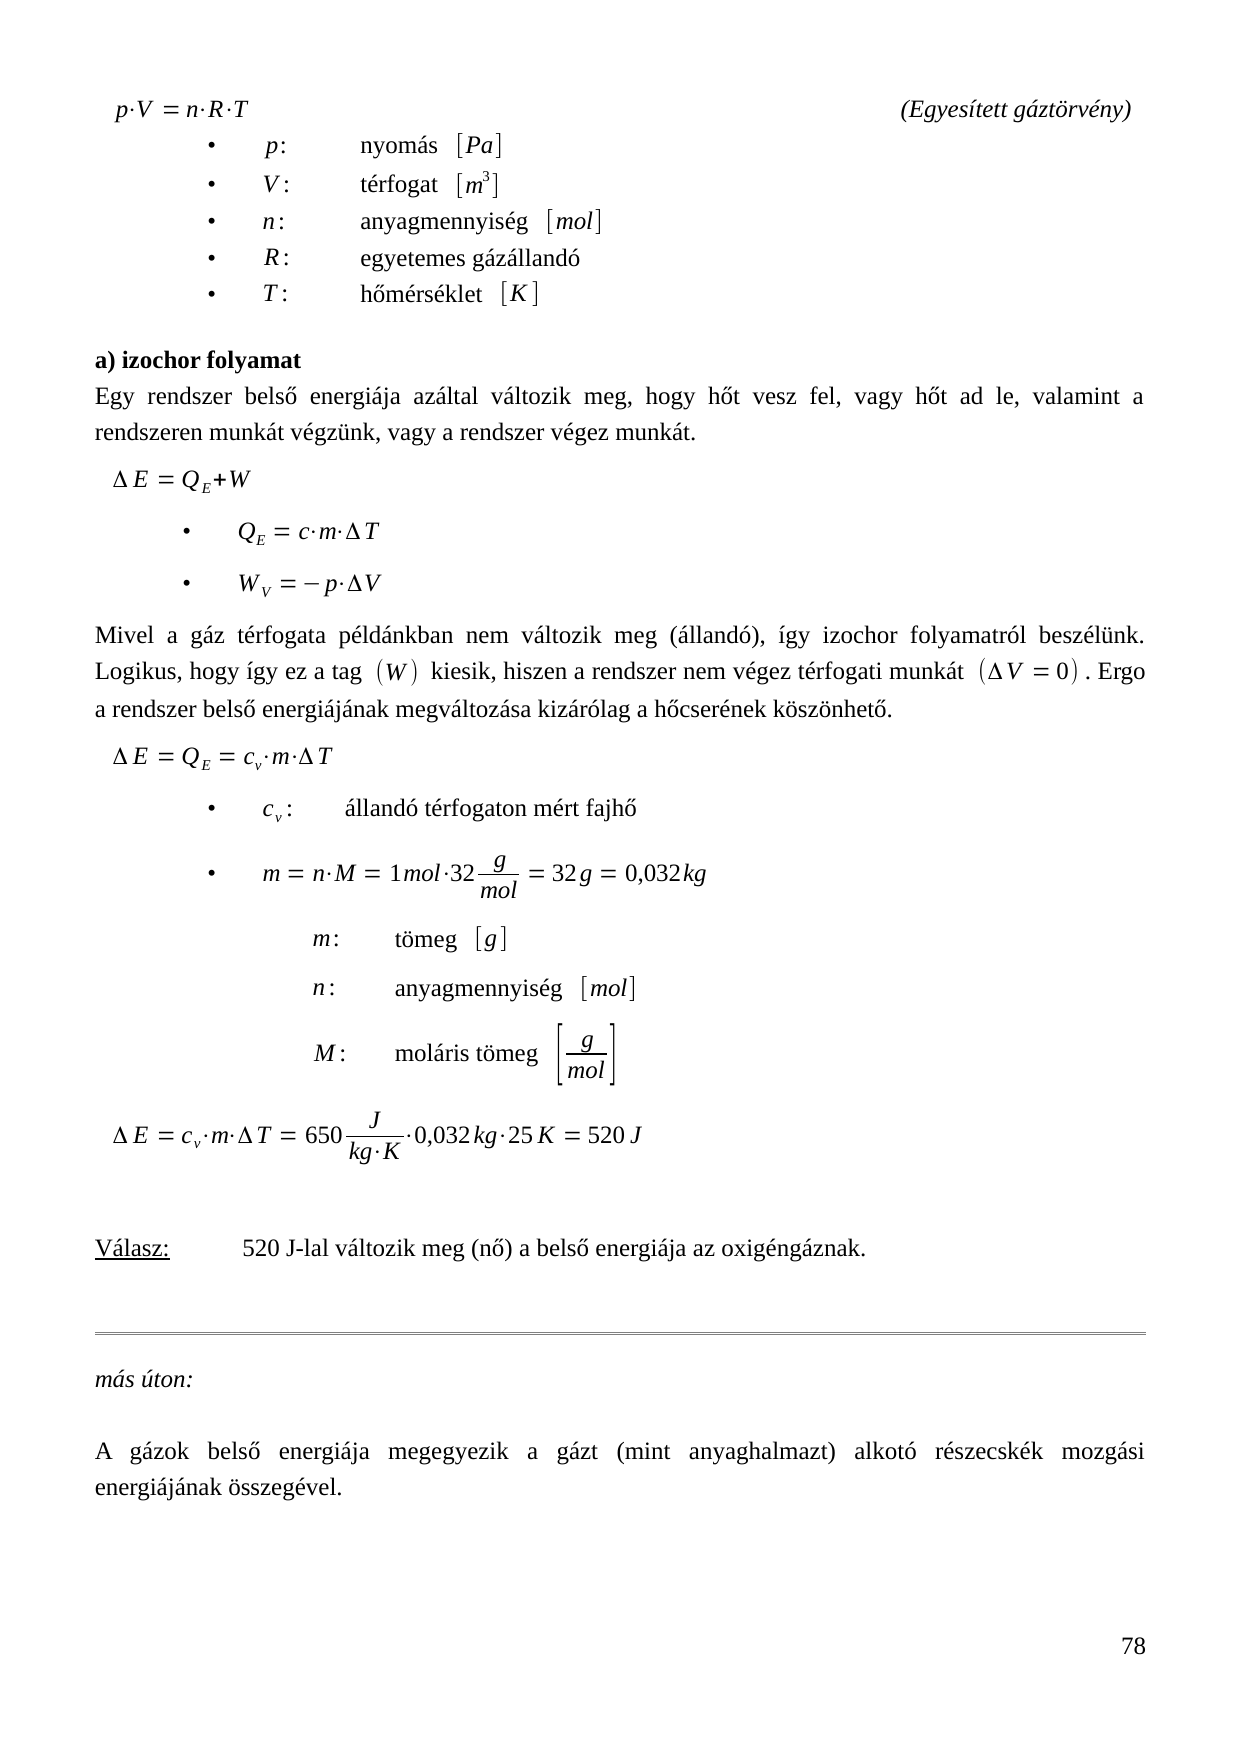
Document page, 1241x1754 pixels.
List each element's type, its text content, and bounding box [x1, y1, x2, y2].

text Egy rendszer belső energiája azáltal változik meg, hogy hőt vesz fel, vagy hőt ad le, valamint a rendszeren munkát végzünk, vagy a rendszer végez munkát. [94, 381, 1146, 446]
list térfogat [207, 167, 1146, 199]
text Mivel a gáz térfogata példánkban nem változik meg (állandó), így izochor folyamatról beszélünk. Logikus, hogy így ez a tag kiesik, hiszen a rendszer nem végez térfogati munkát . Ergo a rendszer belső energiájának megváltozása kizárólag a hőcserének köszönhető. [94, 620, 1146, 723]
text (Egyesített gáztörvény) [94, 94, 1146, 123]
text anyagmennyiség [294, 973, 1146, 1002]
list egyetemes gázállandó [207, 243, 1146, 272]
text a) izochor folyamat [94, 345, 1146, 374]
text más úton: [94, 1364, 1146, 1393]
text Válasz: 520 J-lal változik meg (nő) a belső energiája az oxigéngáznak. [94, 1233, 1146, 1262]
list nyomás [207, 130, 1146, 160]
list állandó térfogaton mért fajhő [207, 793, 1146, 826]
text A gázok belső energiája megegyezik a gázt (mint anyaghalmazt) alkotó részecskék mozgási energiájának összegével. [94, 1436, 1146, 1500]
list anyagmennyiség [207, 206, 1146, 236]
list hőmérséklet [207, 279, 1146, 308]
text moláris tömeg [294, 1022, 1146, 1087]
text tömeg [294, 924, 1146, 953]
